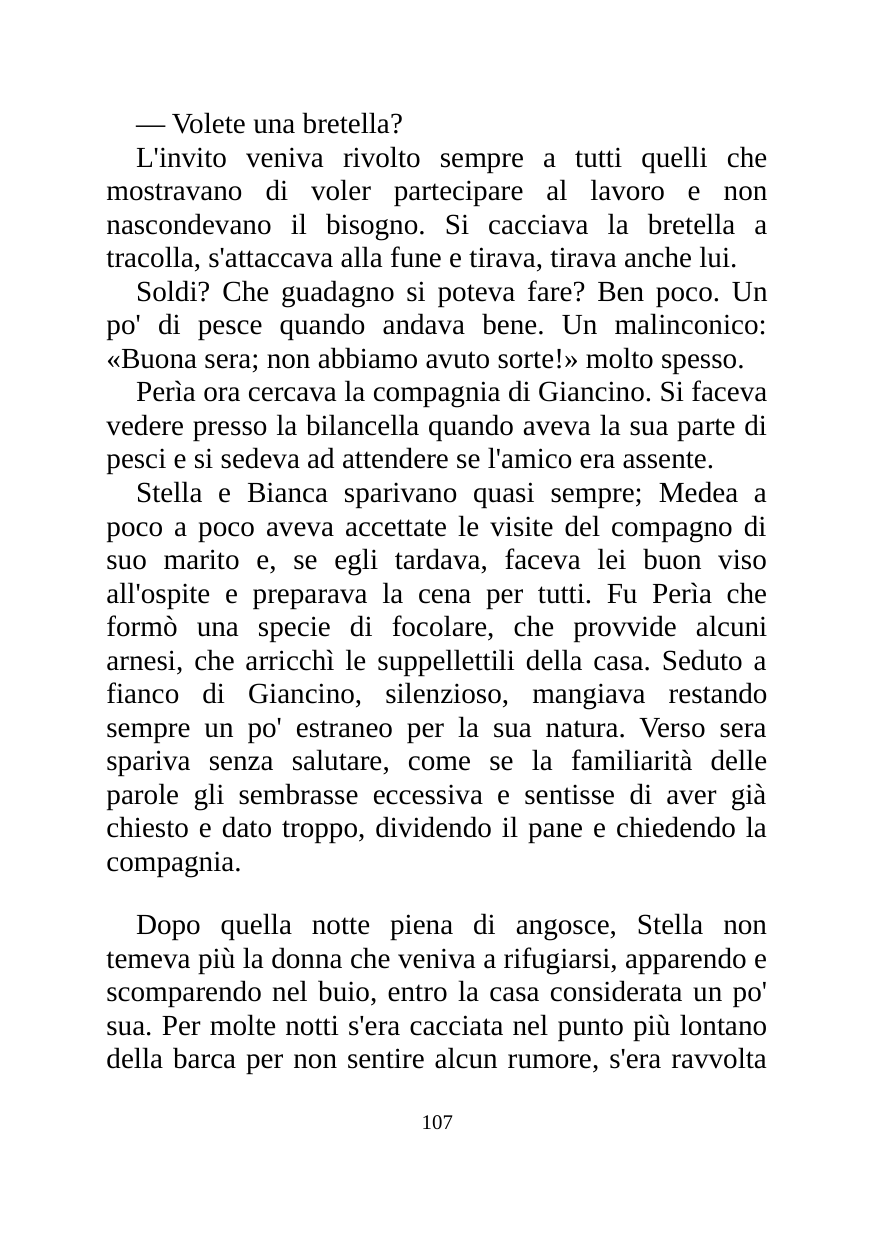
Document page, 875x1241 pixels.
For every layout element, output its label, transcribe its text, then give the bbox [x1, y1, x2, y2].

text — Volete una bretella? [106, 106, 768, 140]
text Soldi? Che guadagno si poteva fare? Ben poco. Un po' di pesce quando andava bene. Un malinconico: «Buona sera; non abbiamo avuto sorte!» molto spesso. [106, 274, 768, 374]
text L'invito veniva rivolto sempre a tutti quelli che mostravano di voler partecipare al lavoro e non nascondevano il bisogno. Si cacciava la bretella a tracolla, s'attaccava alla fune e tirava, tirava anche lui. [106, 140, 768, 274]
text Perìa ora cercava la compagnia di Giancino. Si faceva vedere presso la bilancella quando aveva la sua parte di pesci e si sedeva ad attendere se l'amico era assente. [106, 374, 768, 475]
text Dopo quella notte piena di angosce, Stella non temeva più la donna che veniva a rifugiarsi, apparendo e scomparendo nel buio, entro la casa considerata un po' sua. Per molte notti s'era cacciata nel punto più lontano della barca per non sentire alcun rumore, s'era ravvolta [106, 907, 768, 1075]
text Stella e Bianca sparivano quasi sempre; Medea a poco a poco aveva accettate le visite del compagno di suo marito e, se egli tardava, faceva lei buon viso all'ospite e preparava la cena per tutti. Fu Perìa che formò una specie di focolare, che provvide alcuni arnesi, che arricchì le suppellettili della casa. Seduto a fianco di Giancino, silenzioso, mangiava restando sempre un po' estraneo per la sua natura. Verso sera spariva senza salutare, come se la familiarità delle parole gli sembrasse eccessiva e sentisse di aver già chiesto e dato troppo, dividendo il pane e chiedendo la compagnia. [106, 475, 768, 878]
